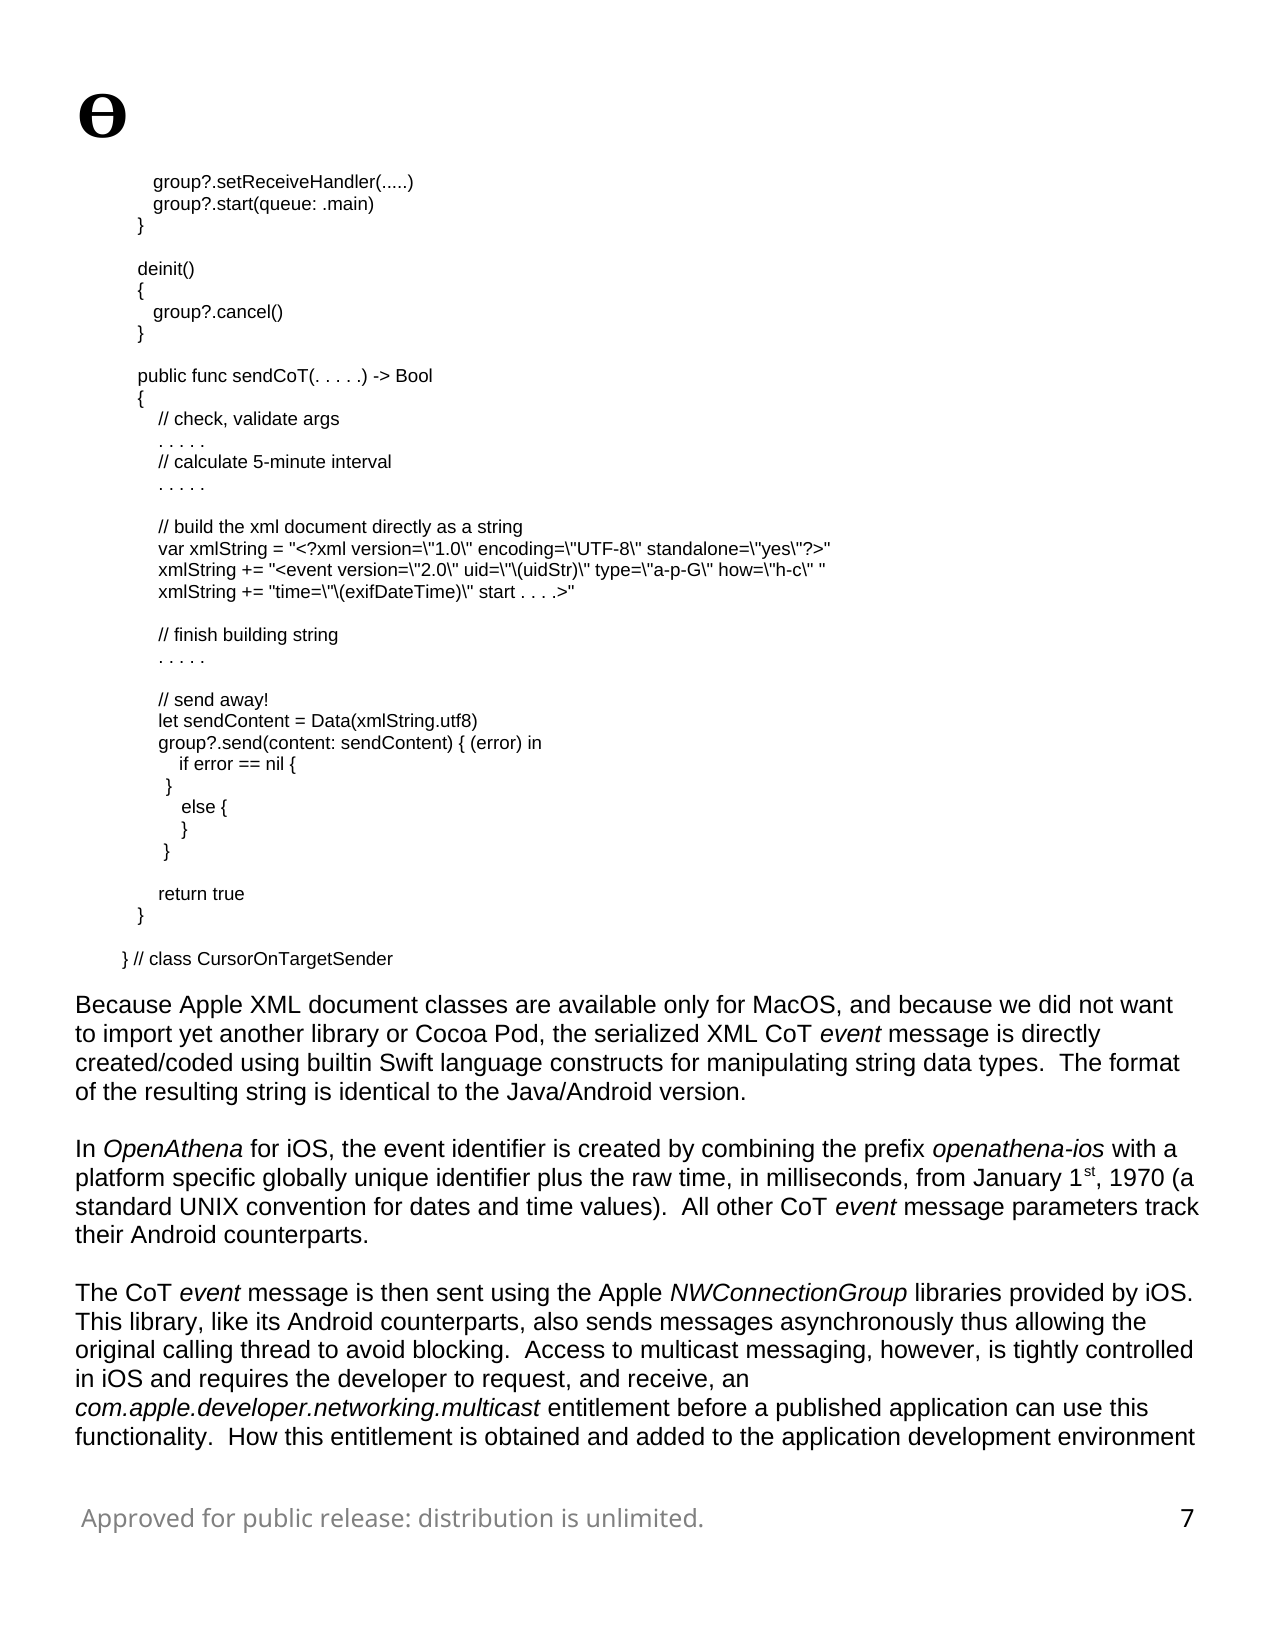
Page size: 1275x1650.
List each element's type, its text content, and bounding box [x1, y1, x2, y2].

text group?.cancel() [122, 300, 1200, 322]
text group?.setReceiveHandler(.....) [122, 171, 1200, 193]
text Because Apple XML document classes are available only for MacOS, and because we did not want to import yet another library or Cocoa Pod, the serialized XML CoT event message is directly created/coded using builtin Swift language constructs for manipulating string data types. The format of the resulting string is identical to the Java/Android version. [75, 990, 1200, 1105]
text { [122, 387, 1200, 408]
text // send away! [122, 688, 1200, 710]
text group?.start(queue: .main) [122, 193, 1200, 214]
text } [122, 322, 1200, 343]
text public func sendCoT(. . . . .) -> Bool [122, 365, 1200, 387]
text . . . . . [122, 645, 1200, 667]
text } [122, 818, 1200, 839]
text } // class CursorOnTargetSender [122, 947, 1200, 969]
text // calculate 5-minute interval [122, 451, 1200, 473]
text } [122, 775, 1200, 796]
text } [122, 839, 1200, 861]
text if error == nil { [122, 753, 1200, 775]
text group?.send(content: sendContent) { (error) in [122, 732, 1200, 753]
text . . . . . [122, 473, 1200, 494]
text The CoT event message is then sent using the Apple NWConnectionGroup libraries provided by iOS. This library, like its Android counterparts, also sends messages asynchronously thus allowing the original calling thread to avoid blocking. Access to multicast messaging, however, is tightly controlled in iOS and requires the developer to request, and receive, an com.apple.developer.networking.multicast entitlement before a published application can use this functionality. How this entitlement is obtained and added to the application development environment [75, 1278, 1200, 1450]
text . . . . . [122, 430, 1200, 451]
text let sendContent = Data(xmlString.utf8) [122, 710, 1200, 732]
text } [122, 214, 1200, 236]
text // check, validate args [122, 408, 1200, 430]
text return true [122, 883, 1200, 904]
text } [122, 904, 1200, 926]
text xmlString += "<event version=\"2.0\" uid=\"\(uidStr)\" type=\"a-p-G\" how=\"h-c\" " [122, 559, 1200, 581]
text deinit() [122, 257, 1200, 279]
text var xmlString = "<?xml version=\"1.0\" encoding=\"UTF-8\" standalone=\"yes\"?>" [122, 538, 1200, 559]
text else { [122, 796, 1200, 818]
text In OpenAthena for iOS, the event identifier is created by combining the prefix openathena-ios with a platform specific globally unique identifier plus the raw time, in milliseconds, from January 1st, 1970 (a standard UNIX convention for dates and time values). All other CoT event message parameters track their Android counterparts. [75, 1134, 1200, 1249]
text { [122, 279, 1200, 300]
text // build the xml document directly as a string [122, 516, 1200, 538]
text // finish building string [122, 624, 1200, 645]
text xmlString += "time=\"\(exifDateTime)\" start . . . .>" [122, 581, 1200, 602]
